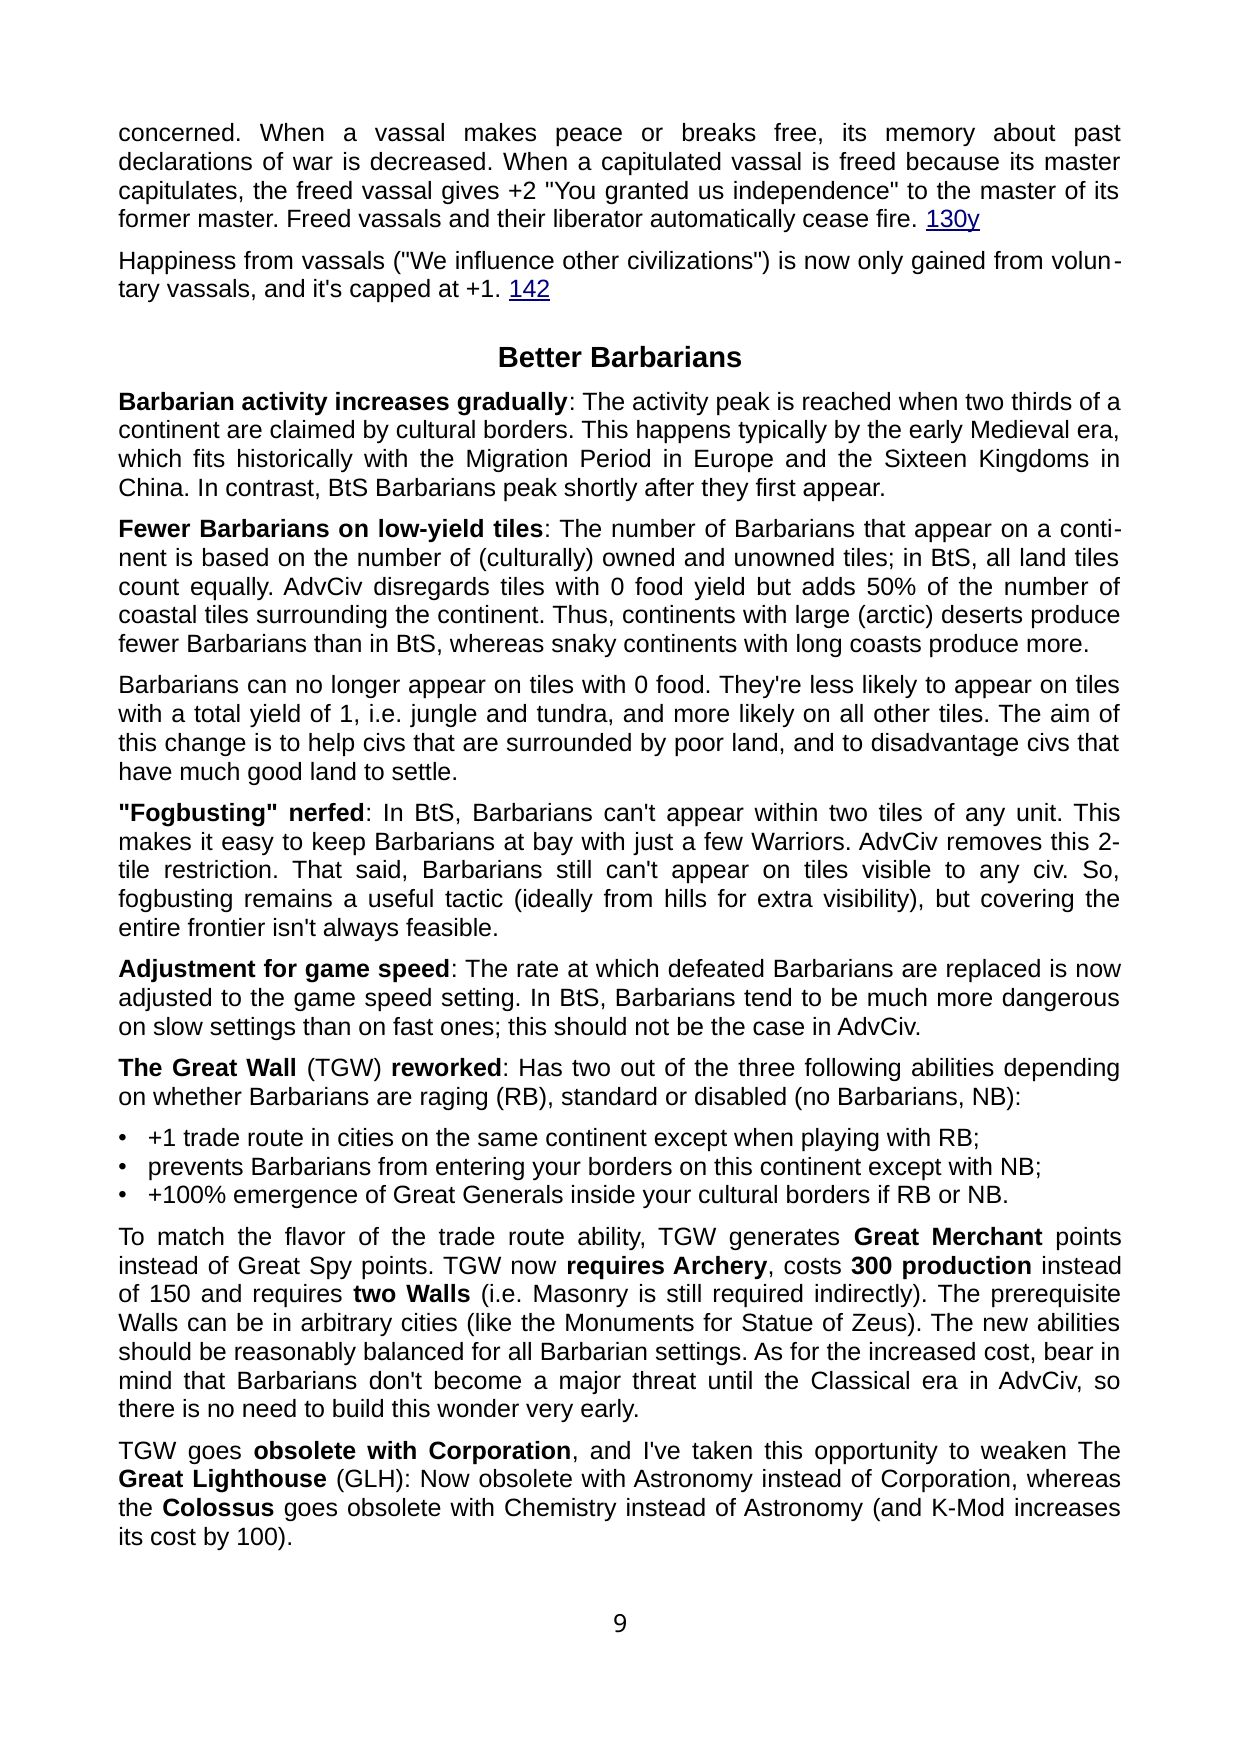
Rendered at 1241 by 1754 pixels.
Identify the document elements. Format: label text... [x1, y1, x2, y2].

text Barbarians can no longer appear on tiles with 0 food. They're less likely to appear on tiles with a total yield of 1, i.e. jungle and tundra, and more likely on all other tiles. The aim of this change is to help civs that are surrounded by poor land, and to disadvantage civs that have much good land to settle. [118, 670, 1122, 785]
text To match the flavor of the trade route ability, TGW generates Great Merchant points instead of Great Spy points. TGW now requires Archery, costs 300 production instead of 150 and requires two Walls (i.e. Masonry is still required indirectly). The prerequisite Walls can be in arbitrary cities (like the Monuments for Statue of Zeus). The new abilities should be reasonably balanced for all Barbarian settings. As for the increased cost, bear in mind that Barbarians don't become a major threat until the Classical era in AdvCiv, so there is no need to build this wonder very early. [118, 1222, 1122, 1423]
text Adjustment for game speed: The rate at which defeated Barbarians are replaced is now adjusted to the game speed setting. In BtS, Barbarians tend to be much more dangerous on slow settings than on fast ones; this should not be the case in AdvCiv. [118, 954, 1122, 1040]
text "Fogbusting" nerfed: In BtS, Barbarians can't appear within two tiles of any unit. This makes it easy to keep Barbarians at bay with just a few Warriors. AdvCiv removes this 2-tile restriction. That said, Barbarians still can't appear on tiles visible to any civ. So, fogbusting remains a useful tactic (ideally from hills for extra visibility), but covering the entire frontier isn't always feasible. [118, 798, 1122, 942]
text TGW goes obsolete with Corporation, and I've taken this opportunity to weaken The Great Lighthouse (GLH): Now obsolete with Astronomy instead of Corporation, whereas the Colossus goes obsolete with Chemistry instead of Astronomy (and K-Mod increases its cost by 100). [118, 1436, 1122, 1551]
text Happiness from vassals ("We influence other civilizations") is now only gained from volun­tary vassals, and it's capped at +1. 142 [118, 246, 1122, 303]
text concerned. When a vassal makes peace or breaks free, its memory about past declarations of war is decreased. When a capitulated vassal is freed because its master capitulates, the freed vassal gives +2 "You granted us independence" to the master of its former master. Freed vassals and their liberator automatically cease fire. 130y [118, 118, 1122, 233]
subtitle Better Barbarians [118, 341, 1122, 374]
list prevents Barbarians from entering your borders on this continent except with NB; [118, 1152, 1122, 1181]
list +1 trade route in cities on the same continent except when playing with RB; [118, 1123, 1122, 1152]
text Barbarian activity increases gradually: The activity peak is reached when two thirds of a continent are claimed by cultural borders. This happens typically by the early Medieval era, which fits historically with the Migration Period in Europe and the Sixteen Kingdoms in China. In contrast, BtS Barbarians peak shortly after they first appear. [118, 387, 1122, 502]
list +100% emergence of Great Generals inside your cultural borders if RB or NB. [118, 1181, 1122, 1209]
text The Great Wall (TGW) reworked: Has two out of the three following abilities depending on whether Barbarians are raging (RB), standard or disabled (no Barbarians, NB): [118, 1053, 1122, 1110]
text Fewer Barbarians on low-yield tiles: The number of Barbarians that appear on a conti­nent is based on the number of (culturally) owned and unowned tiles; in BtS, all land tiles count equally. AdvCiv disregards tiles with 0 food yield but adds 50% of the number of coastal tiles surrounding the continent. Thus, continents with large (arctic) deserts produce fewer Barbarians than in BtS, whereas snaky continents with long coasts produce more. [118, 514, 1122, 658]
